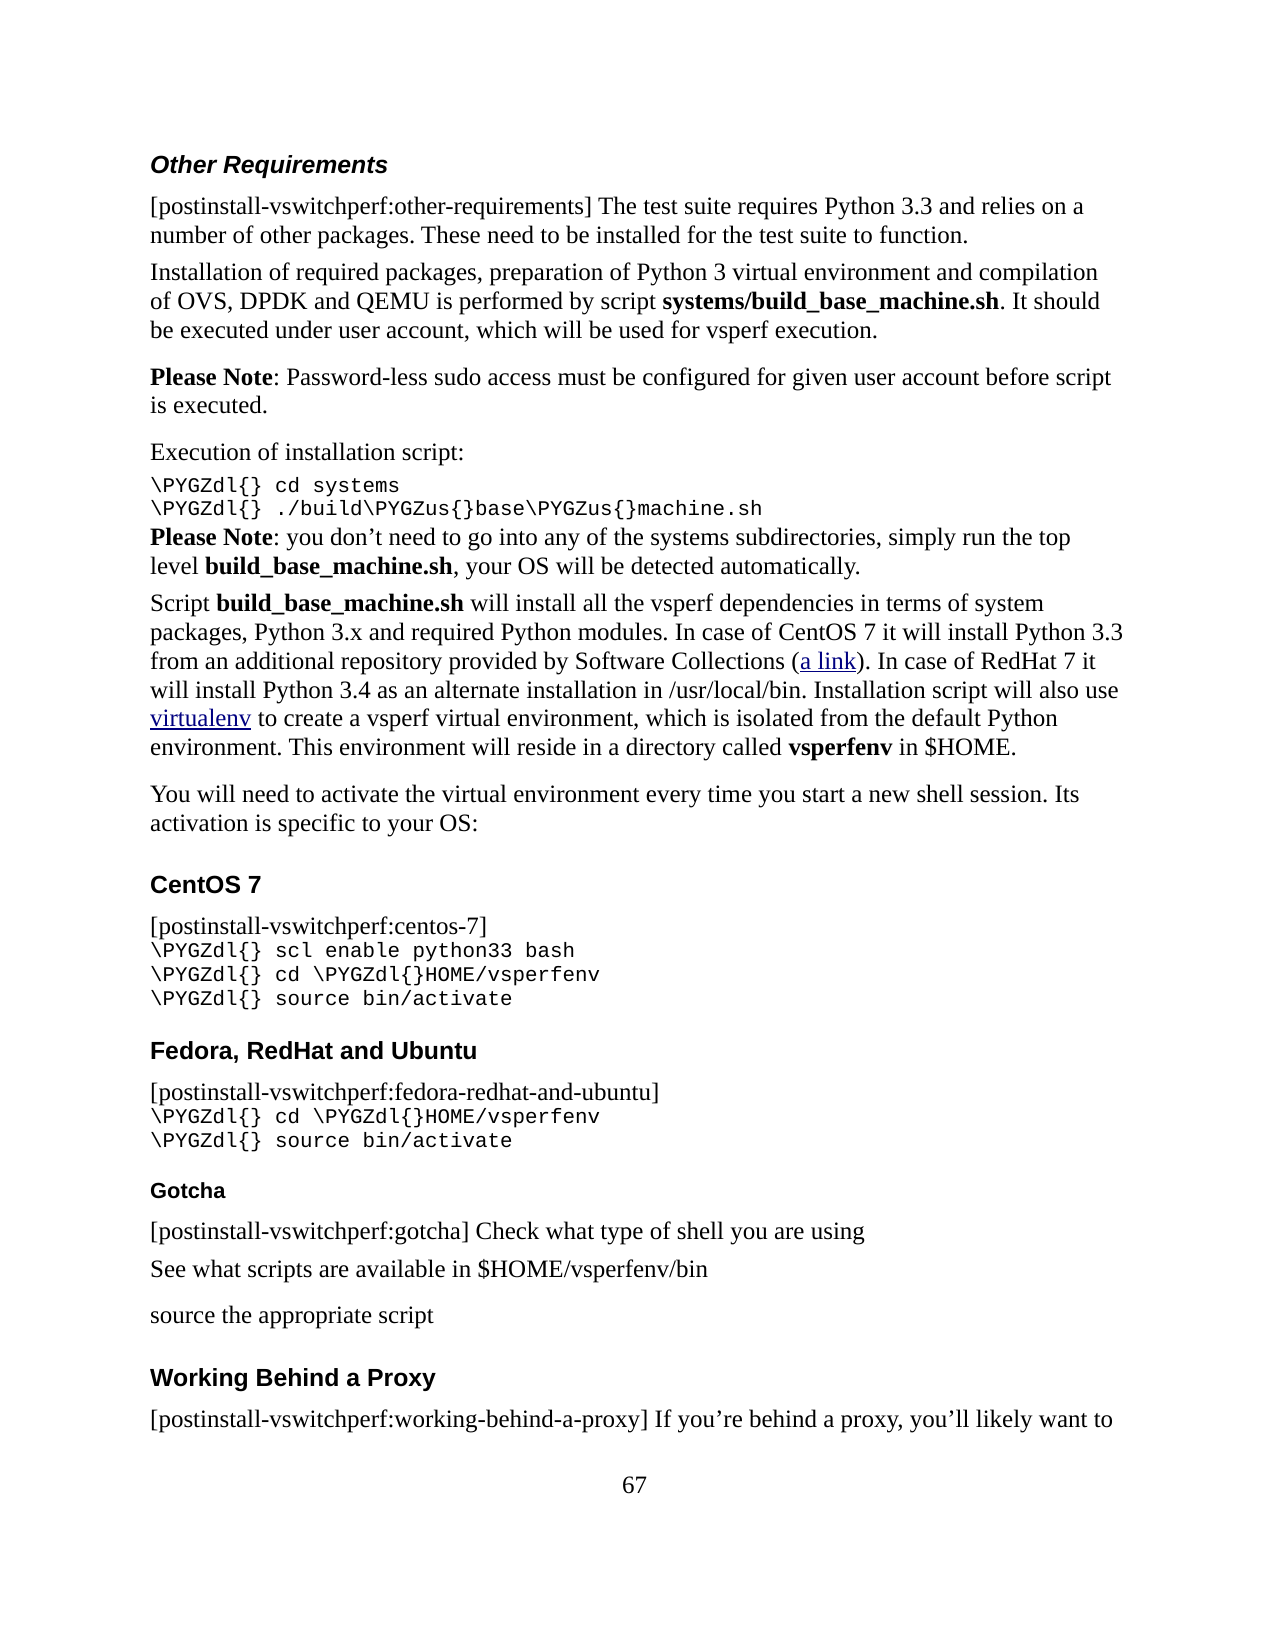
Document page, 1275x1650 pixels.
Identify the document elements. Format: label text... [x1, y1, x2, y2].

text Installation of required packages, preparation of Python 3 virtual environment and compilation of OVS, DPDK and QEMU is performed by script systems/build_base_machine.sh. It should be executed under user account, which will be used for vsperf execution. [150, 257, 1125, 344]
text \PYGZdl{} source bin/activate [150, 1129, 1125, 1153]
subtitle Working Behind a Proxy [150, 1363, 1125, 1392]
text source the appropriate script [150, 1300, 1125, 1329]
text Please Note: you don’t need to go into any of the systems subdirectories, simply run the top level build_base_machine.sh, your OS will be detected automatically. [150, 522, 1125, 579]
text You will need to activate the virtual environment every time you start a new shell session. Its activation is specific to your OS: [150, 779, 1125, 836]
text \PYGZdl{} cd \PYGZdl{}HOME/vsperfenv [150, 1106, 1125, 1129]
text [postinstall-vswitchperf:centos-7] [150, 911, 1125, 940]
subtitle Fedora, RedHat and Ubuntu [150, 1036, 1125, 1065]
subtitle Other Requirements [150, 150, 1125, 178]
text [postinstall-vswitchperf:gotcha] Check what type of shell you are using [150, 1216, 1125, 1245]
text [postinstall-vswitchperf:other-requirements] The test suite requires Python 3.3 and relies on a number of other packages. These need to be installed for the test suite to function. [150, 191, 1125, 248]
text Execution of installation script: [150, 437, 1125, 466]
text \PYGZdl{} scl enable python33 bash [150, 940, 1125, 964]
text Please Note: Password-less sudo access must be configured for given user account before script is executed. [150, 362, 1125, 419]
text \PYGZdl{} ./build\PYGZus{}base\PYGZus{}machine.sh [150, 498, 1125, 522]
text [postinstall-vswitchperf:fedora-redhat-and-ubuntu] [150, 1077, 1125, 1106]
text See what scripts are available in $HOME/vsperfenv/bin [150, 1254, 1125, 1282]
subtitle Gotcha [150, 1178, 1125, 1203]
text \PYGZdl{} cd systems [150, 475, 1125, 498]
subtitle CentOS 7 [150, 870, 1125, 899]
text Script build_base_machine.sh will install all the vsperf dependencies in terms of system packages, Python 3.x and required Python modules. In case of CentOS 7 it will install Python 3.3 from an additional repository provided by Software Collections (a link). In case of RedHat 7 it will install Python 3.4 as an alternate installation in /usr/local/bin. Installation script will also use virtualenv to create a vsperf virtual environment, which is isolated from the default Python environment. This environment will reside in a directory called vsperfenv in $HOME. [150, 588, 1125, 761]
text [postinstall-vswitchperf:working-behind-a-proxy] If you’re behind a proxy, you’ll likely want to [150, 1404, 1125, 1433]
text \PYGZdl{} cd \PYGZdl{}HOME/vsperfenv [150, 964, 1125, 987]
text \PYGZdl{} source bin/activate [150, 987, 1125, 1011]
